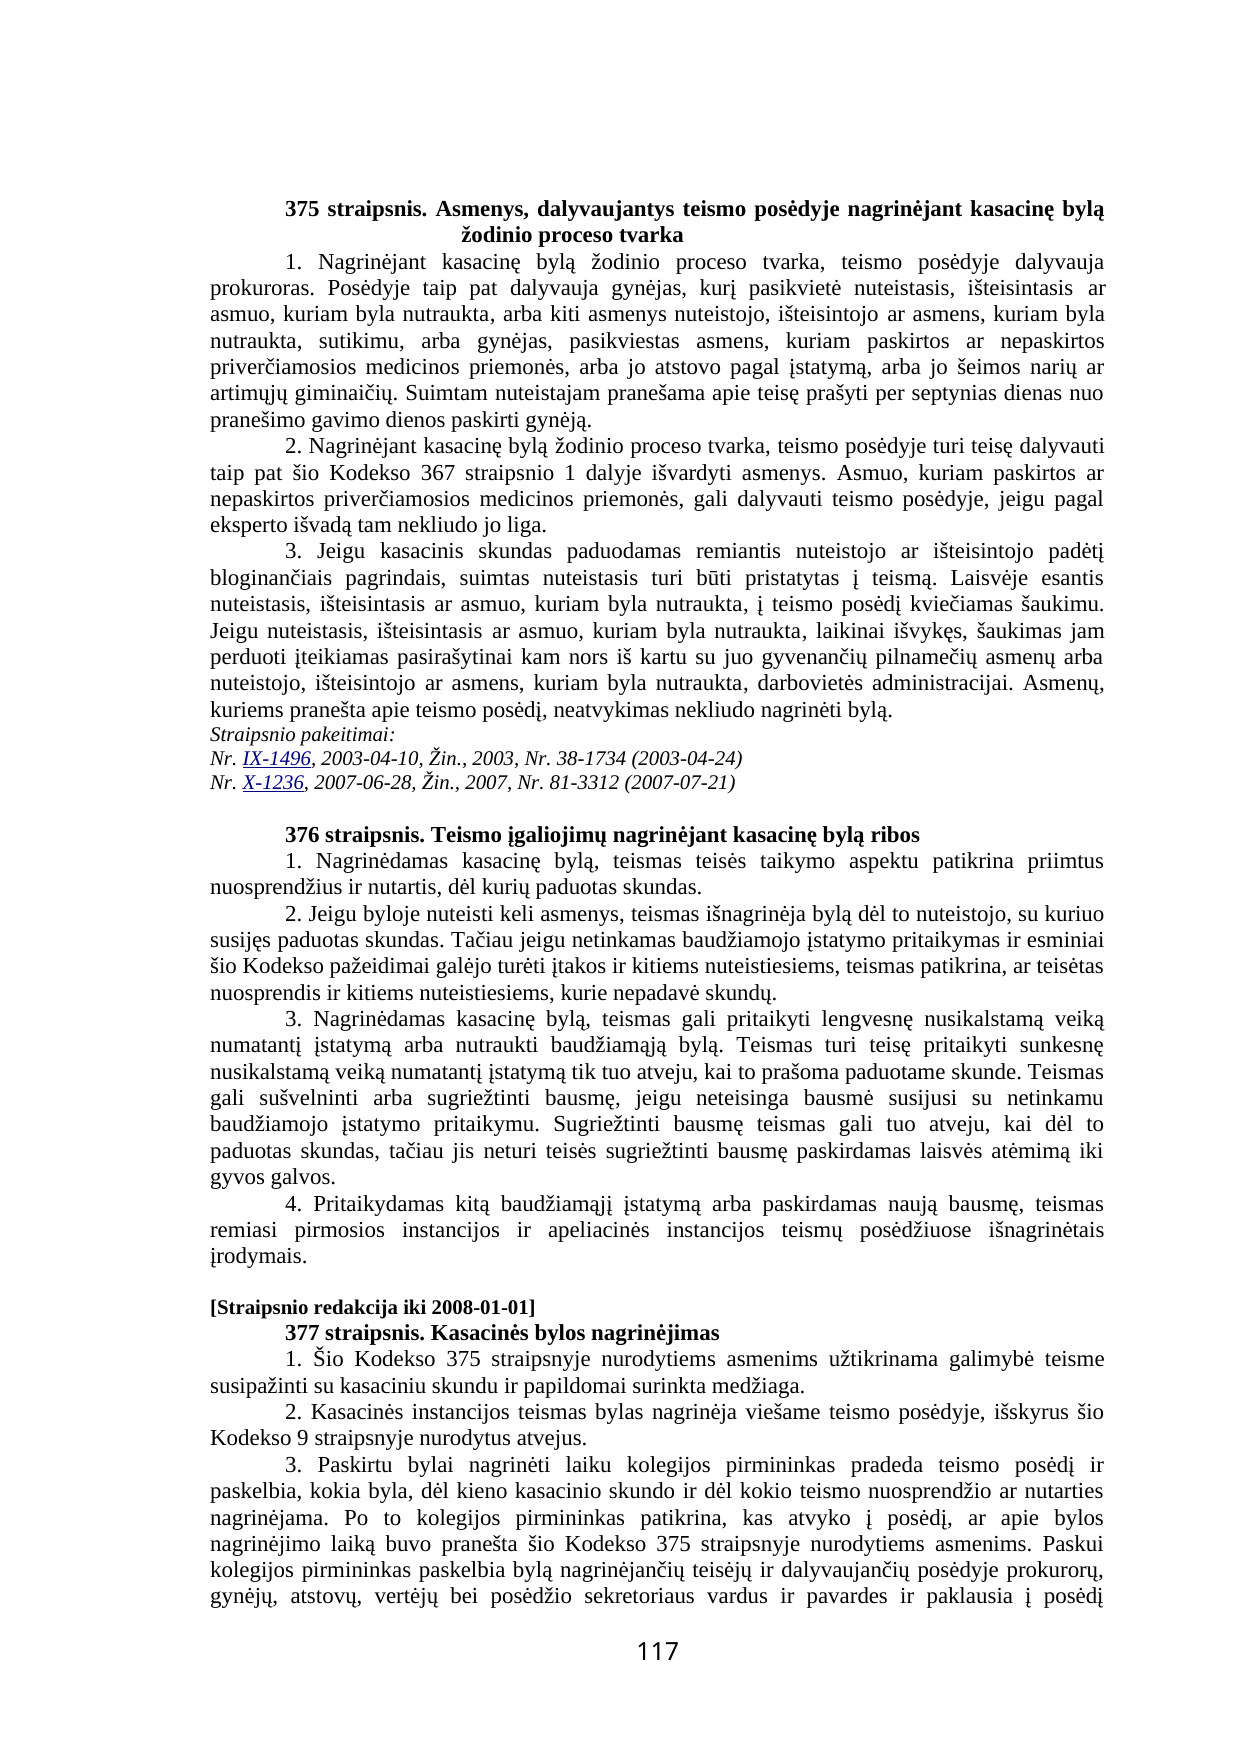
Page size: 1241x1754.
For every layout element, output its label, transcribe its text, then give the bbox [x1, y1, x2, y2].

text Nr. X-1236, 2007-06-28, Žin., 2007, Nr. 81-3312 (2007-07-21) [210, 770, 1106, 794]
text 3. Jeigu kasacinis skundas paduodamas remiantis nuteistojo ar išteisintojo padėtį bloginančiais pagrindais, suimtas nuteistasis turi būti pristatytas į teismą. Laisvėje esantis nuteistasis, išteisintasis ar asmuo, kuriam byla nutraukta, į teismo posėdį kviečiamas šaukimu. Jeigu nuteistasis, išteisintasis ar asmuo, kuriam byla nutraukta, laikinai išvykęs, šaukimas jam perduoti įteikiamas pasirašytinai kam nors iš kartu su juo gyvenančių pilnamečių asmenų arba nuteistojo, išteisintojo ar asmens, kuriam byla nutraukta, darbovietės administracijai. Asmenų, kuriems pranešta apie teismo posėdį, neatvykimas nekliudo nagrinėti bylą. [210, 538, 1106, 722]
text [Straipsnio redakcija iki 2008-01-01] [210, 1295, 1106, 1319]
text 2. Kasacinės instancijos teismas bylas nagrinėja viešame teismo posėdyje, išskyrus šio Kodekso 9 straipsnyje nurodytus atvejus. [210, 1398, 1106, 1451]
text 2. Jeigu byloje nuteisti keli asmenys, teismas išnagrinėja bylą dėl to nuteistojo, su kuriuo susijęs paduotas skundas. Tačiau jeigu netinkamas baudžiamojo įstatymo pritaikymas ir esminiai šio Kodekso pažeidimai galėjo turėti įtakos ir kitiems nuteistiesiems, teismas patikrina, ar teisėtas nuosprendis ir kitiems nuteistiesiems, kurie nepadavė skundų. [210, 900, 1106, 1005]
text 375 straipsnis. Asmenys, dalyvaujantys teismo posėdyje nagrinėjant kasacinę bylą žodinio proceso tvarka [285, 195, 1106, 248]
text 377 straipsnis. Kasacinės bylos nagrinėjimas [210, 1319, 1106, 1345]
text 3. Nagrinėdamas kasacinę bylą, teismas gali pritaikyti lengvesnę nusikalstamą veiką numatantį įstatymą arba nutraukti baudžiamąją bylą. Teismas turi teisę pritaikyti sunkesnę nusikalstamą veiką numatantį įstatymą tik tuo atveju, kai to prašoma paduotame skunde. Teismas gali sušvelninti arba sugriežtinti bausmę, jeigu neteisinga bausmė susijusi su netinkamu baudžiamojo įstatymo pritaikymu. Sugriežtinti bausmę teismas gali tuo atveju, kai dėl to paduotas skundas, tačiau jis neturi teisės sugriežtinti bausmę paskirdamas laisvės atėmimą iki gyvos galvos. [210, 1005, 1106, 1189]
text 1. Nagrinėjant kasacinę bylą žodinio proceso tvarka, teismo posėdyje dalyvauja prokuroras. Posėdyje taip pat dalyvauja gynėjas, kurį pasikvietė nuteistasis, išteisintasis ar asmuo, kuriam byla nutraukta, arba kiti asmenys nuteistojo, išteisintojo ar asmens, kuriam byla nutraukta, sutikimu, arba gynėjas, pasikviestas asmens, kuriam paskirtos ar nepaskirtos priverčiamosios medicinos priemonės, arba jo atstovo pagal įstatymą, arba jo šeimos narių ar artimųjų giminaičių. Suimtam nuteistajam pranešama apie teisę prašyti per septynias dienas nuo pranešimo gavimo dienos paskirti gynėją. [210, 248, 1106, 432]
text 3. Paskirtu bylai nagrinėti laiku kolegijos pirmininkas pradeda teismo posėdį ir paskelbia, kokia byla, dėl kieno kasacinio skundo ir dėl kokio teismo nuosprendžio ar nutarties nagrinėjama. Po to kolegijos pirmininkas patikrina, kas atvyko į posėdį, ar apie bylos nagrinėjimo laiką buvo pranešta šio Kodekso 375 straipsnyje nurodytiems asmenims. Paskui kolegijos pirmininkas paskelbia bylą nagrinėjančių teisėjų ir dalyvaujančių posėdyje prokurorų, gynėjų, atstovų, vertėjų bei posėdžio sekretoriaus vardus ir pavardes ir paklausia į posėdį [210, 1451, 1106, 1609]
text 2. Nagrinėjant kasacinę bylą žodinio proceso tvarka, teismo posėdyje turi teisę dalyvauti taip pat šio Kodekso 367 straipsnio 1 dalyje išvardyti asmenys. Asmuo, kuriam paskirtos ar nepaskirtos priverčiamosios medicinos priemonės, gali dalyvauti teismo posėdyje, jeigu pagal eksperto išvadą tam nekliudo jo liga. [210, 432, 1106, 538]
text Nr. IX-1496, 2003-04-10, Žin., 2003, Nr. 38-1734 (2003-04-24) [210, 746, 1106, 770]
text 1. Šio Kodekso 375 straipsnyje nurodytiems asmenims užtikrinama galimybė teisme susipažinti su kasaciniu skundu ir papildomai surinkta medžiaga. [210, 1345, 1106, 1398]
text 1. Nagrinėdamas kasacinę bylą, teismas teisės taikymo aspektu patikrina priimtus nuosprendžius ir nutartis, dėl kurių paduotas skundas. [210, 847, 1106, 900]
text 376 straipsnis. Teismo įgaliojimų nagrinėjant kasacinę bylą ribos [210, 821, 1106, 847]
text 4. Pritaikydamas kitą baudžiamąjį įstatymą arba paskirdamas naują bausmę, teismas remiasi pirmosios instancijos ir apeliacinės instancijos teismų posėdžiuose išnagrinėtais įrodymais. [210, 1189, 1106, 1269]
text Straipsnio pakeitimai: [210, 722, 1106, 746]
